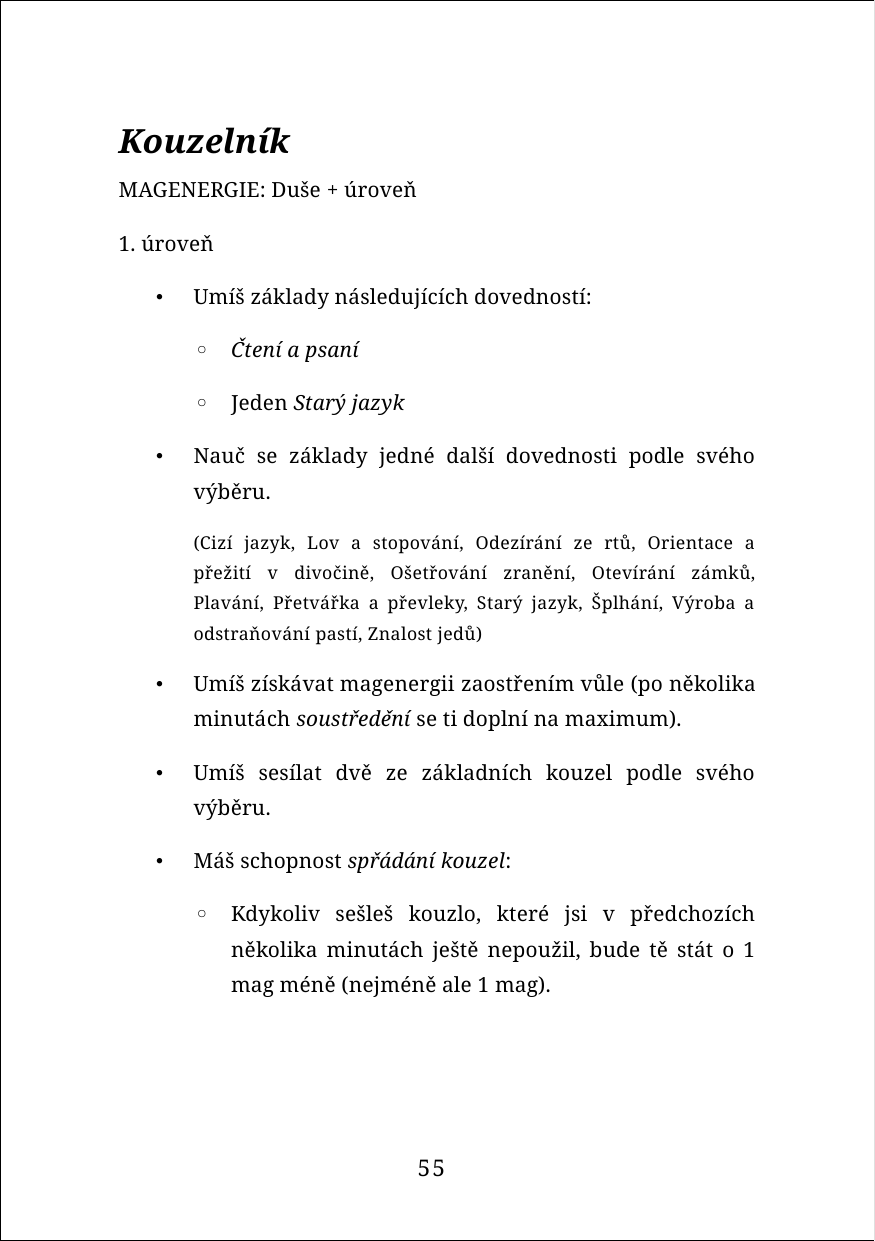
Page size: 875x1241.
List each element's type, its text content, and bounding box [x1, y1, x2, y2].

list Jeden Starý jazyk [193, 388, 756, 417]
list Čtení a psaní [193, 335, 756, 363]
list Kdykoliv sešleš kouzlo, které jsi v předchozích několika minutách ještě nepoužil, bude tě stát o 1 mag méně (nejméně ale 1 mag). [193, 899, 756, 999]
list Máš schopnost spřádání kouzel: [156, 846, 756, 875]
list Umíš sesílat dvě ze základních kouzel podle svého výběru. [156, 758, 756, 822]
list Umíš základy následujících dovedností: [156, 282, 756, 310]
text 1. úroveň [118, 229, 756, 257]
list (Cizí jazyk, Lov a stopování, Odezírání ze rtů, Orientace a přežití v divočině, Ošetřování zranění, Otevírání zámků, Plavání, Přetvářka a převleky, Starý jazyk, Šplhání, Výroba a odstraňování pastí, Znalost jedů) [156, 530, 756, 645]
text MAGENERGIE: Duše + úroveň [118, 175, 756, 204]
list Nauč se základy jedné další dovednosti podle svého výběru. [156, 442, 756, 506]
list Umíš získávat magenergii zaostřením vůle (po několika minutách soustředění se ti doplní na maximum). [156, 669, 756, 733]
subtitle Kouzelník [118, 118, 756, 164]
